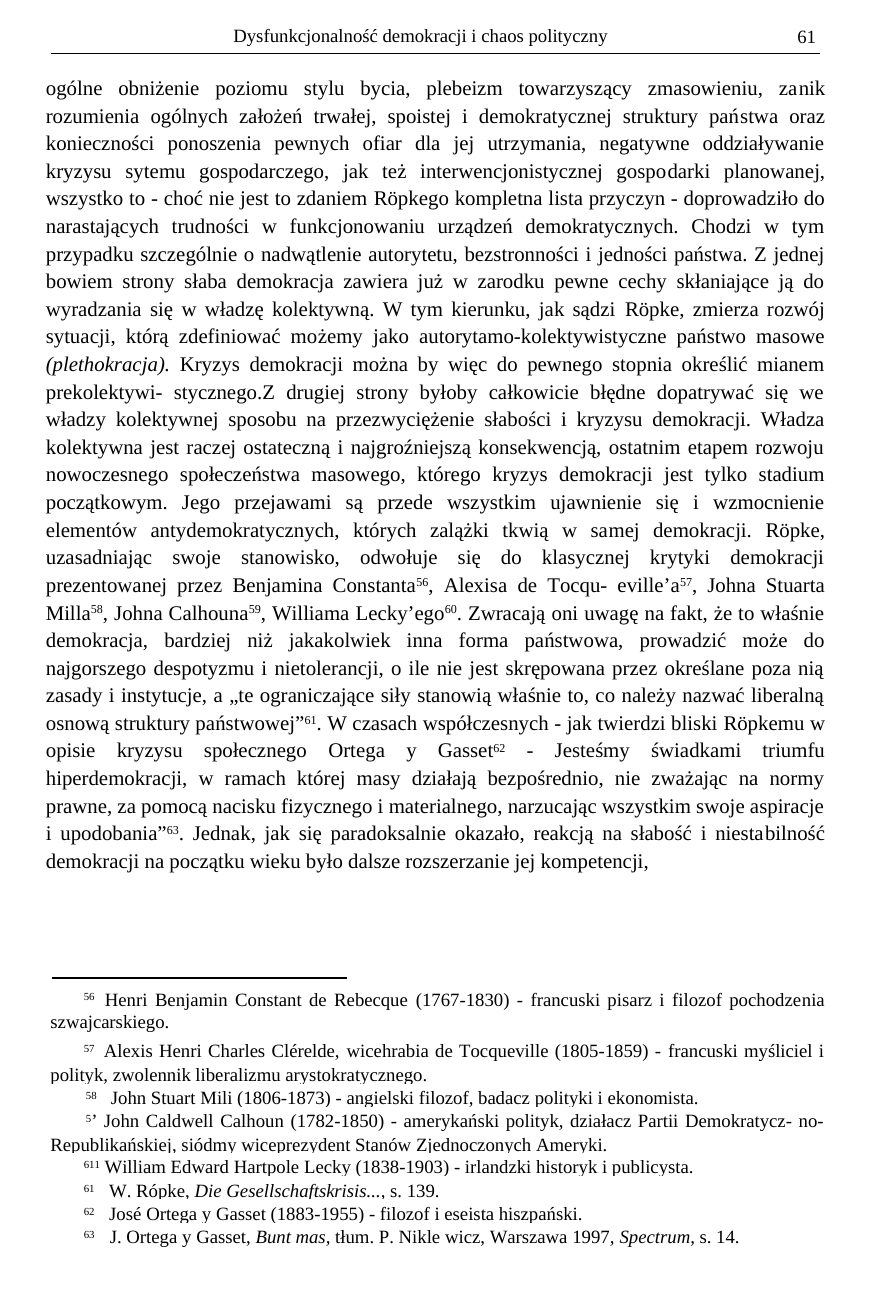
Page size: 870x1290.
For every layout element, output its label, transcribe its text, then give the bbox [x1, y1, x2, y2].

text 63 J. Ortega y Gasset, Bunt mas, tłum. P. Nikle wicz, Warszawa 1997, Spectrum, s. 14. [50, 1226, 824, 1248]
text 57 Alexis Henri Charles Clérelde, wicehrabia de Tocqueville (1805-1859) - francuski myśliciel i polityk, zwolennik liberalizmu arystokratycznego. [50, 1040, 824, 1083]
text 5’ John Caldwell Calhoun (1782-1850) - amerykański polityk, działacz Partii Demokratycz- no-Republikańskiej, siódmy wiceprezydent Stanów Zjednoczonych Ameryki. [50, 1110, 824, 1152]
text Dysfunkcjonalność demokracji i chaos polityczny [233, 24, 636, 46]
text 56 Henri Benjamin Constant de Rebecque (1767-1830) - francuski pisarz i filozof pochodze­nia szwajcarskiego. [50, 988, 824, 1033]
text 61 [797, 26, 820, 47]
text 62 José Ortega y Gasset (1883-1955) - filozof i eseista hiszpański. [50, 1203, 824, 1222]
text 58 John Stuart Mili (1806-1873) - angielski filozof, badacz polityki i ekonomista. [50, 1087, 824, 1106]
text ogólne obniżenie poziomu stylu bycia, plebeizm towarzyszący zmasowieniu, za­nik rozumienia ogólnych założeń trwałej, spoistej i demokratycznej struktury pań­stwa oraz konieczności ponoszenia pewnych ofiar dla jej utrzymania, negatywne oddziaływanie kryzysu sytemu gospodarczego, jak też interwencjonistycznej gospo­darki planowanej, wszystko to - choć nie jest to zdaniem Röpkego kompletna lista przyczyn - doprowadziło do narastających trudności w funkcjonowaniu urządzeń demokratycznych. Chodzi w tym przypadku szczególnie o nadwątlenie autorytetu, bezstronności i jedności państwa. Z jednej bowiem strony słaba demokracja zawiera już w zarodku pewne cechy skłaniające ją do wyradzania się w władzę kolektywną. W tym kierunku, jak sądzi Röpke, zmierza rozwój sytuacji, którą zdefiniować mo­żemy jako autorytamo-kolektywistyczne państwo masowe (plethokracja). Kryzys demokracji można by więc do pewnego stopnia określić mianem prekolektywi- stycznego.Z drugiej strony byłoby całkowicie błędne dopatrywać się we władzy kolektywnej sposobu na przezwyciężenie słabości i kryzysu demokracji. Władza kolektywna jest raczej ostateczną i najgroźniejszą konsekwencją, ostatnim etapem rozwoju nowoczesnego społeczeństwa masowego, którego kryzys demokracji jest tylko stadium początkowym. Jego przejawami są przede wszystkim ujawnienie się i wzmocnienie elementów antydemokratycznych, których zalążki tkwią w sa­mej demokracji. Röpke, uzasadniając swoje stanowisko, odwołuje się do klasycznej krytyki demokracji prezentowanej przez Benjamina Constanta56, Alexisa de Tocqu- eville’a57, Johna Stuarta Milla58, Johna Calhouna59, Williama Lecky’ego60. Zwracają oni uwagę na fakt, że to właśnie demokracja, bardziej niż jakakolwiek inna forma państwowa, prowadzić może do najgorszego despotyzmu i nietolerancji, o ile nie jest skrępowana przez określane poza nią zasady i instytucje, a „te ograniczające siły stanowią właśnie to, co należy nazwać liberalną osnową struktury państwo­wej”61. W czasach współczesnych - jak twierdzi bliski Röpkemu w opisie kryzy­su społecznego Ortega y Gasset62 - Jesteśmy świadkami triumfu hiperdemokracji, w ramach której masy działają bezpośrednio, nie zważając na normy prawne, za pomocą nacisku fizycznego i materialnego, narzucając wszystkim swoje aspiracje i upodobania”63. Jednak, jak się paradoksalnie okazało, reakcją na słabość i niesta­bilność demokracji na początku wieku było dalsze rozszerzanie jej kompetencji, [46, 76, 825, 873]
text 61 W. Rópke, Die Gesellschaftskrisis..., s. 139. [50, 1180, 824, 1199]
text 611 William Edward Hartpole Lecky (1838-1903) - irlandzki historyk i publicysta. [50, 1156, 824, 1176]
